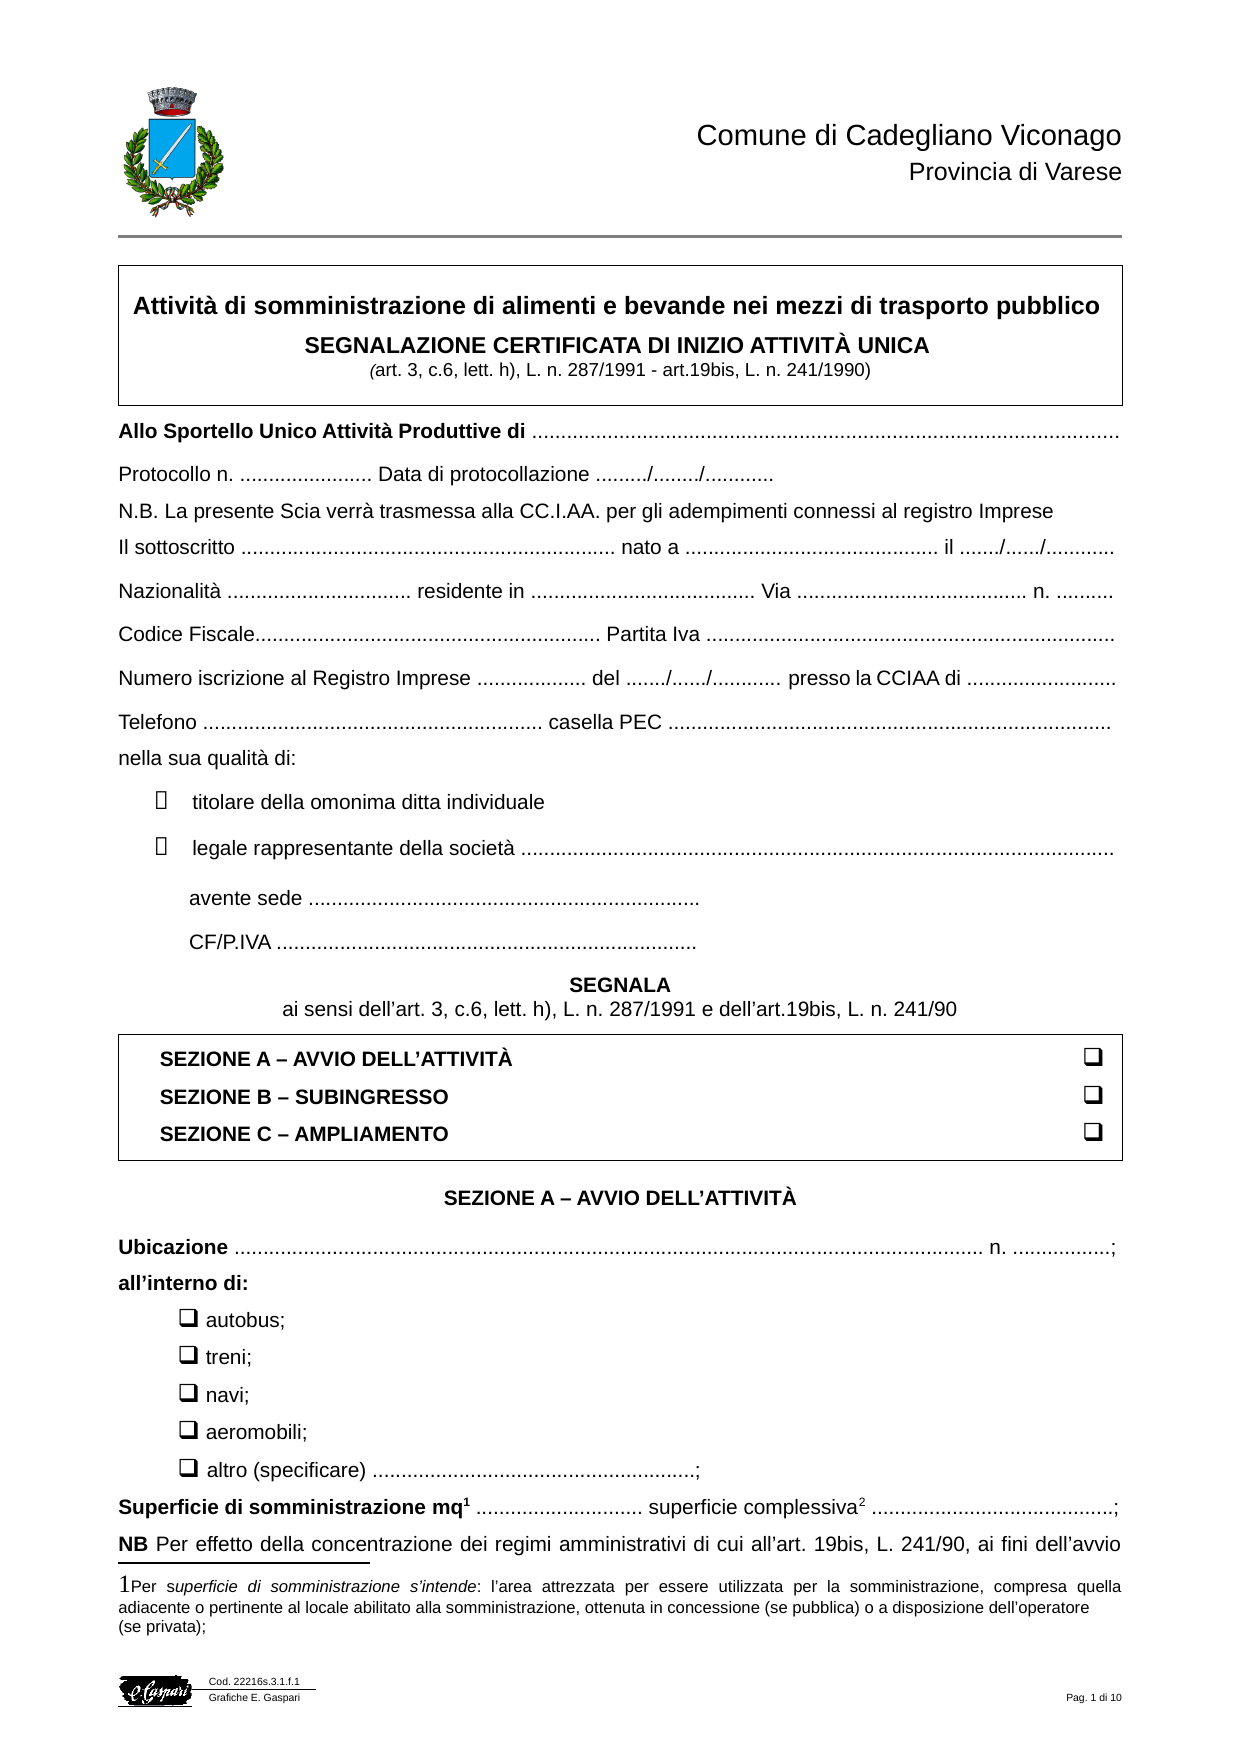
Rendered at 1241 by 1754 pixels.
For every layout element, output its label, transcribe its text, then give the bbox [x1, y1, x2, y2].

text Numero iscrizione al Registro Imprese ................... del ......./....../............ presso la CCIAA di .......................... [118, 666, 1122, 690]
text Comune di Cadegliano Viconago [118, 118, 1122, 152]
text  altro (specificare) ........................................................; [177, 1457, 1122, 1482]
table_header SEZIONE A – AVVIO DELL’ATTIVITÀ  SEZIONE B – SUBINGRESSO  SEZIONE C – AMPLIAMENTO  [119, 1035, 1122, 1159]
picture [122, 87, 224, 118]
text Protocollo n. ....................... Data di protocollazione ........./......../............ [118, 462, 1122, 486]
text  aeromobili; [177, 1420, 1122, 1445]
text ai sensi dell’art. 3, c.6, lett. h), L. n. 287/1991 e dell’art.19bis, L. n. 241/90 [118, 997, 1122, 1021]
table_header Attività di somministrazione di alimenti e bevande nei mezzi di trasporto pubblico SEGNALAZIONE CERTIFICATA DI INIZIO ATTIVITÀ UNICA (art. 3, c.6, lett. h), L. n. 287/1991 - art.19bis, L. n. 241/1990) [119, 266, 1122, 405]
text SEZIONE A – AVVIO DELL’ATTIVITÀ [118, 1186, 1122, 1209]
text Allo Sportello Unico Attività Produttive di [118, 418, 1122, 442]
text  treni; [177, 1345, 1122, 1370]
text Provincia di Varese [118, 157, 1122, 185]
text avente sede .................................................................... [189, 886, 1122, 910]
text  titolare della omonima ditta individuale [153, 782, 1122, 817]
text CF/P.IVA ......................................................................... [189, 929, 1122, 953]
text NB Per effetto della concentrazione dei regimi amministrativi di cui all’art. 19bis, L. 241/90, ai fini dell’avvio [118, 1531, 1122, 1555]
text Codice Fiscale............................................................ Partita Iva ....................................................................... [118, 622, 1122, 646]
text N.B. La presente Scia verrà trasmessa alla CC.I.AA. per gli adempimenti connessi al registro Imprese [118, 498, 1122, 522]
text nella sua qualità di: [118, 746, 1122, 770]
text Telefono ........................................................... casella PEC ............................................................................. [118, 709, 1122, 733]
picture [118, 1674, 192, 1706]
text Per superficie di somministrazione s’intende: l’area attrezzata per essere utilizzata per la somministrazione, compresa quella adiacente o pertinente al locale abilitato alla somministrazione, ottenuta in concessione (se pubblica) o a disposizione dell’operatore [118, 1569, 1122, 1617]
text Ubicazione .................................................................................................................................. n. .................; [118, 1234, 1122, 1258]
text (se privata); [118, 1617, 1122, 1636]
text  navi; [177, 1382, 1122, 1407]
picture [122, 152, 148, 157]
picture [196, 152, 224, 157]
text  legale rappresentante della società ....................................................................................................... [153, 829, 1122, 863]
text Superficie di somministrazione mq ............................. superficie complessiva ..........................................; [118, 1495, 1122, 1519]
text Nazionalità ................................ residente in ....................................... Via ........................................ n. .......... [118, 579, 1122, 603]
text Il sottoscritto ................................................................. nato a ............................................ il ......./....../............ [118, 535, 1122, 559]
text SEGNALA [118, 973, 1122, 997]
text  autobus; [177, 1307, 1122, 1332]
text all’interno di: [118, 1271, 1122, 1295]
picture [122, 185, 224, 219]
